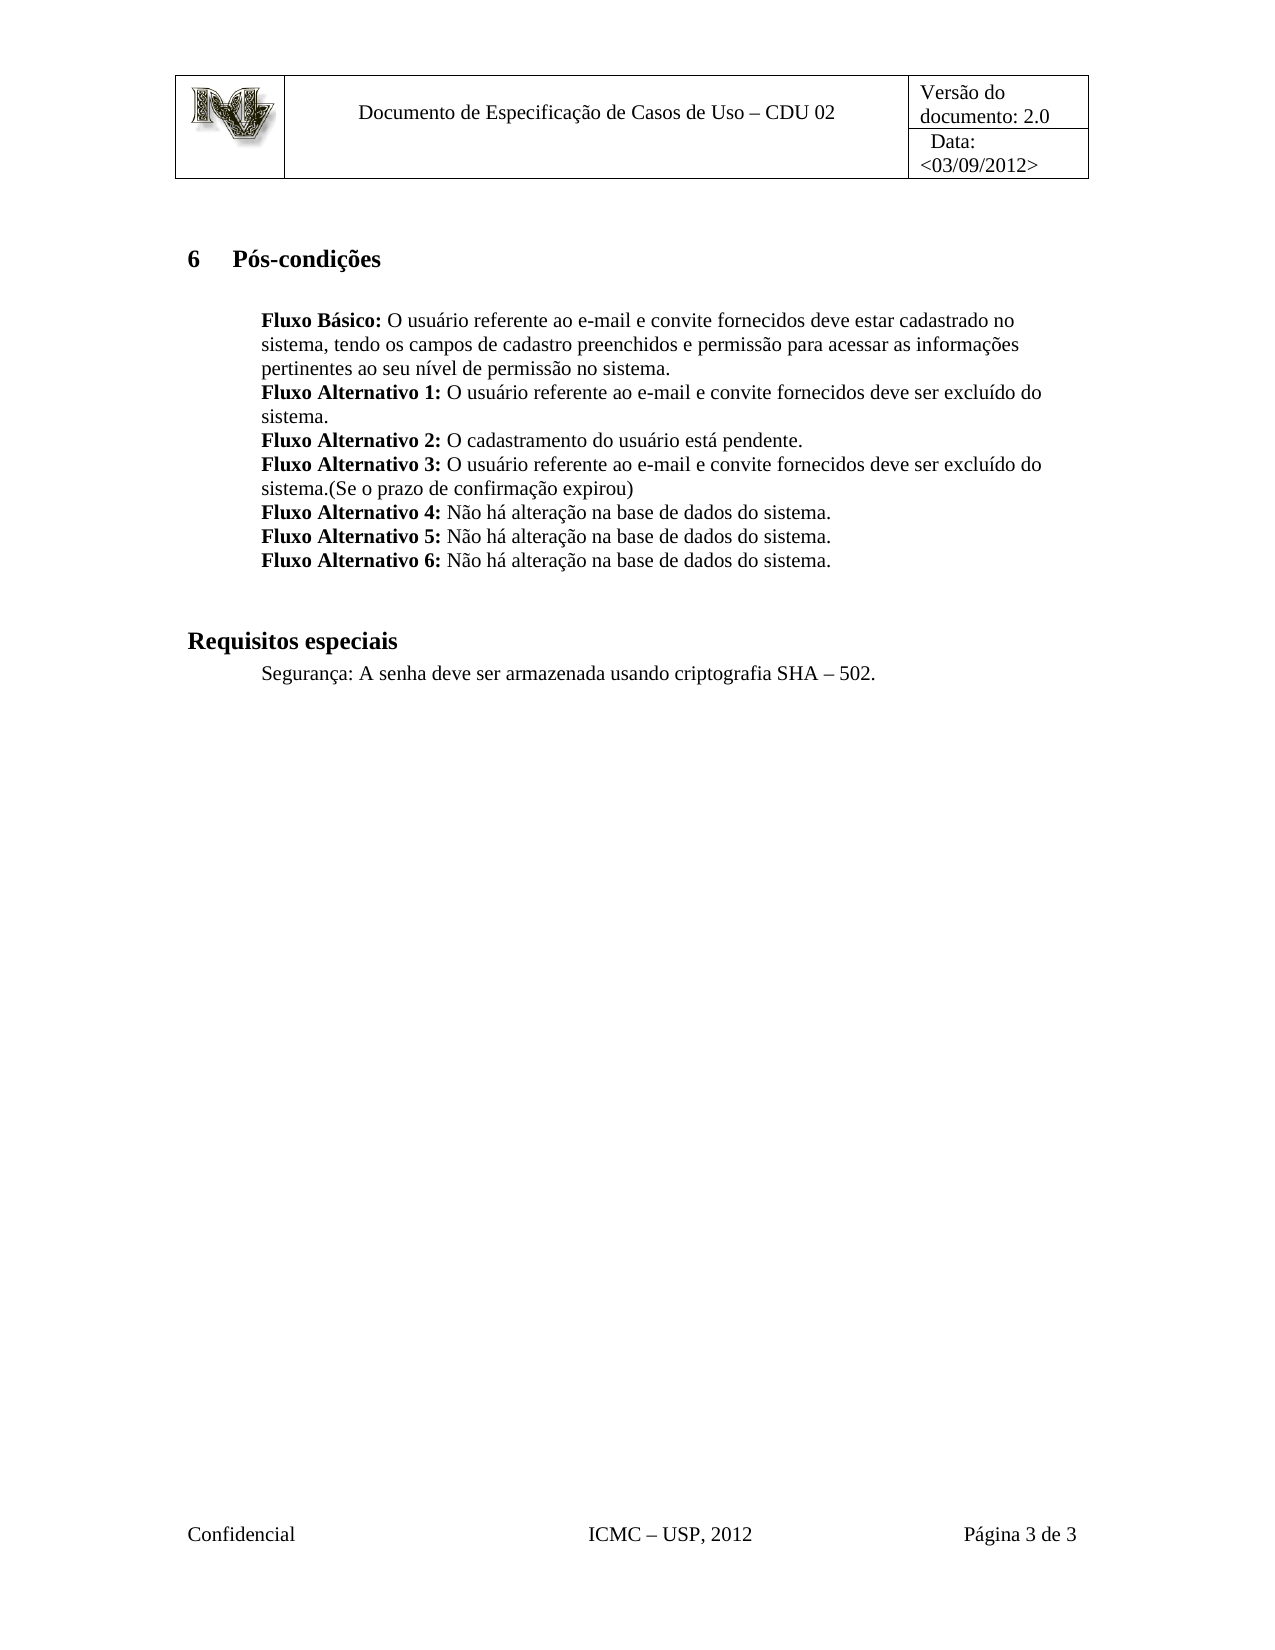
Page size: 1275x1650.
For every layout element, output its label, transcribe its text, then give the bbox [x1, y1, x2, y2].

list Fluxo Alternativo 4: Não há alteração na base de dados do sistema. [261, 500, 1087, 524]
subtitle Pós-condições [187, 244, 1087, 273]
text Segurança: A senha deve ser armazenada usando criptografia SHA – 502. [261, 661, 1087, 685]
picture [186, 76, 277, 151]
list Fluxo Alternativo 2: O cadastramento do usuário está pendente. [261, 428, 1087, 452]
list Fluxo Alternativo 5: Não há alteração na base de dados do sistema. [261, 524, 1087, 548]
subtitle Requisitos especiais [187, 626, 1087, 655]
list Fluxo Alternativo 1: O usuário referente ao e-mail e convite fornecidos deve ser excluído do sistema. [261, 380, 1087, 428]
list Fluxo Alternativo 3: O usuário referente ao e-mail e convite fornecidos deve ser excluído do sistema.(Se o prazo de confirmação expirou) [261, 452, 1087, 500]
list Fluxo Alternativo 6: Não há alteração na base de dados do sistema. [261, 548, 1087, 572]
list Fluxo Básico: O usuário referente ao e-mail e convite fornecidos deve estar cadastrado no sistema, tendo os campos de cadastro preenchidos e permissão para acessar as informações pertinentes ao seu nível de permissão no sistema. [261, 308, 1087, 380]
